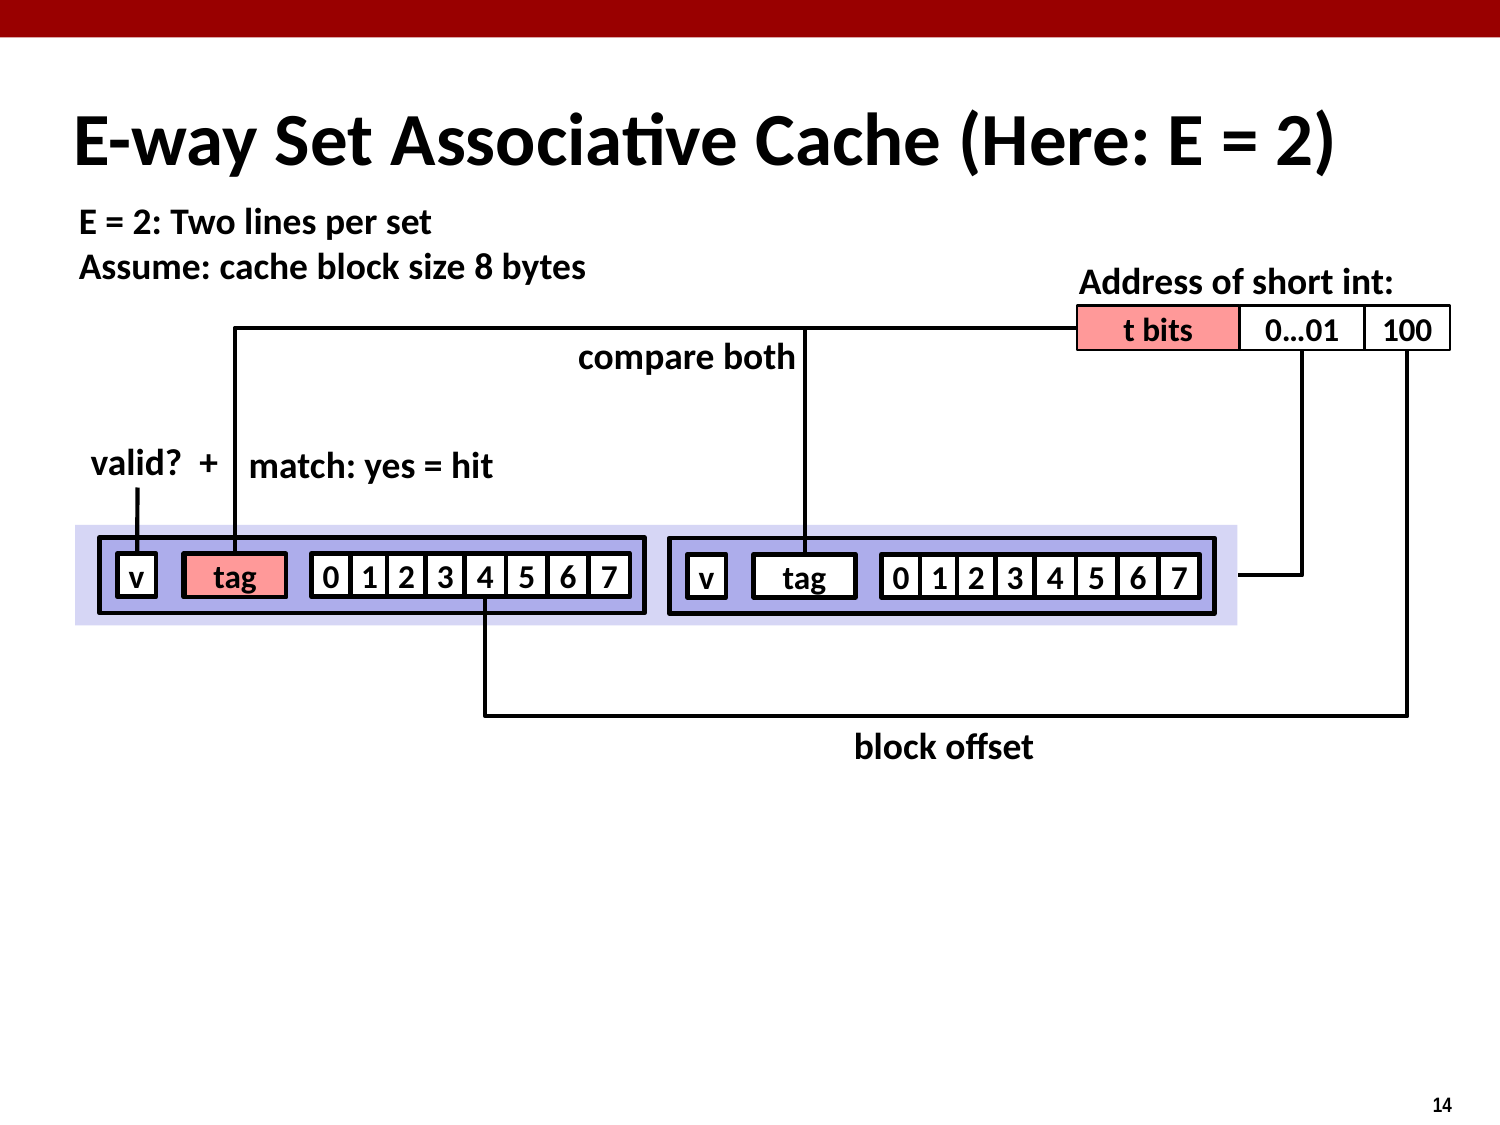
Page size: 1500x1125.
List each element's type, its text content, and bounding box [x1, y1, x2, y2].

text_box 2 [957, 554, 995, 598]
text_box match: yes = hit [234, 433, 509, 494]
text_box tag [184, 553, 287, 598]
text_box [75, 524, 1238, 626]
text_box block offset [838, 714, 1050, 775]
text_box 3 [425, 553, 464, 597]
text_box 0…01 [1239, 310, 1364, 350]
text_box tag [753, 554, 856, 598]
text_box 2 [387, 553, 425, 597]
text_box 5 [506, 553, 548, 597]
text_box 7 [589, 553, 630, 597]
text_box 3 [995, 554, 1034, 598]
text_box 0 [311, 553, 350, 597]
text_box t bits [1077, 310, 1239, 350]
text_box 100 [1364, 305, 1450, 350]
text_box v [117, 553, 156, 597]
text_box compare both [563, 324, 812, 385]
text_box 6 [548, 553, 589, 597]
text_box 7 [1159, 554, 1200, 598]
text_box 5 [1076, 554, 1118, 598]
text_box 1 [920, 554, 957, 598]
text_box E = 2: Two lines per set Assume: cache block size 8 bytes [64, 189, 602, 295]
text_box 6 [1118, 554, 1159, 598]
text_box 4 [464, 553, 506, 597]
title E-way Set Associative Cache (Here: E = 2) [58, 72, 1412, 198]
text_box Address of short int: [1063, 249, 1410, 310]
text_box v [687, 554, 726, 598]
text_box 4 [1034, 554, 1076, 598]
text_box 1 [350, 553, 387, 597]
text_box valid? + [75, 431, 242, 491]
text_box 0 [881, 554, 920, 598]
